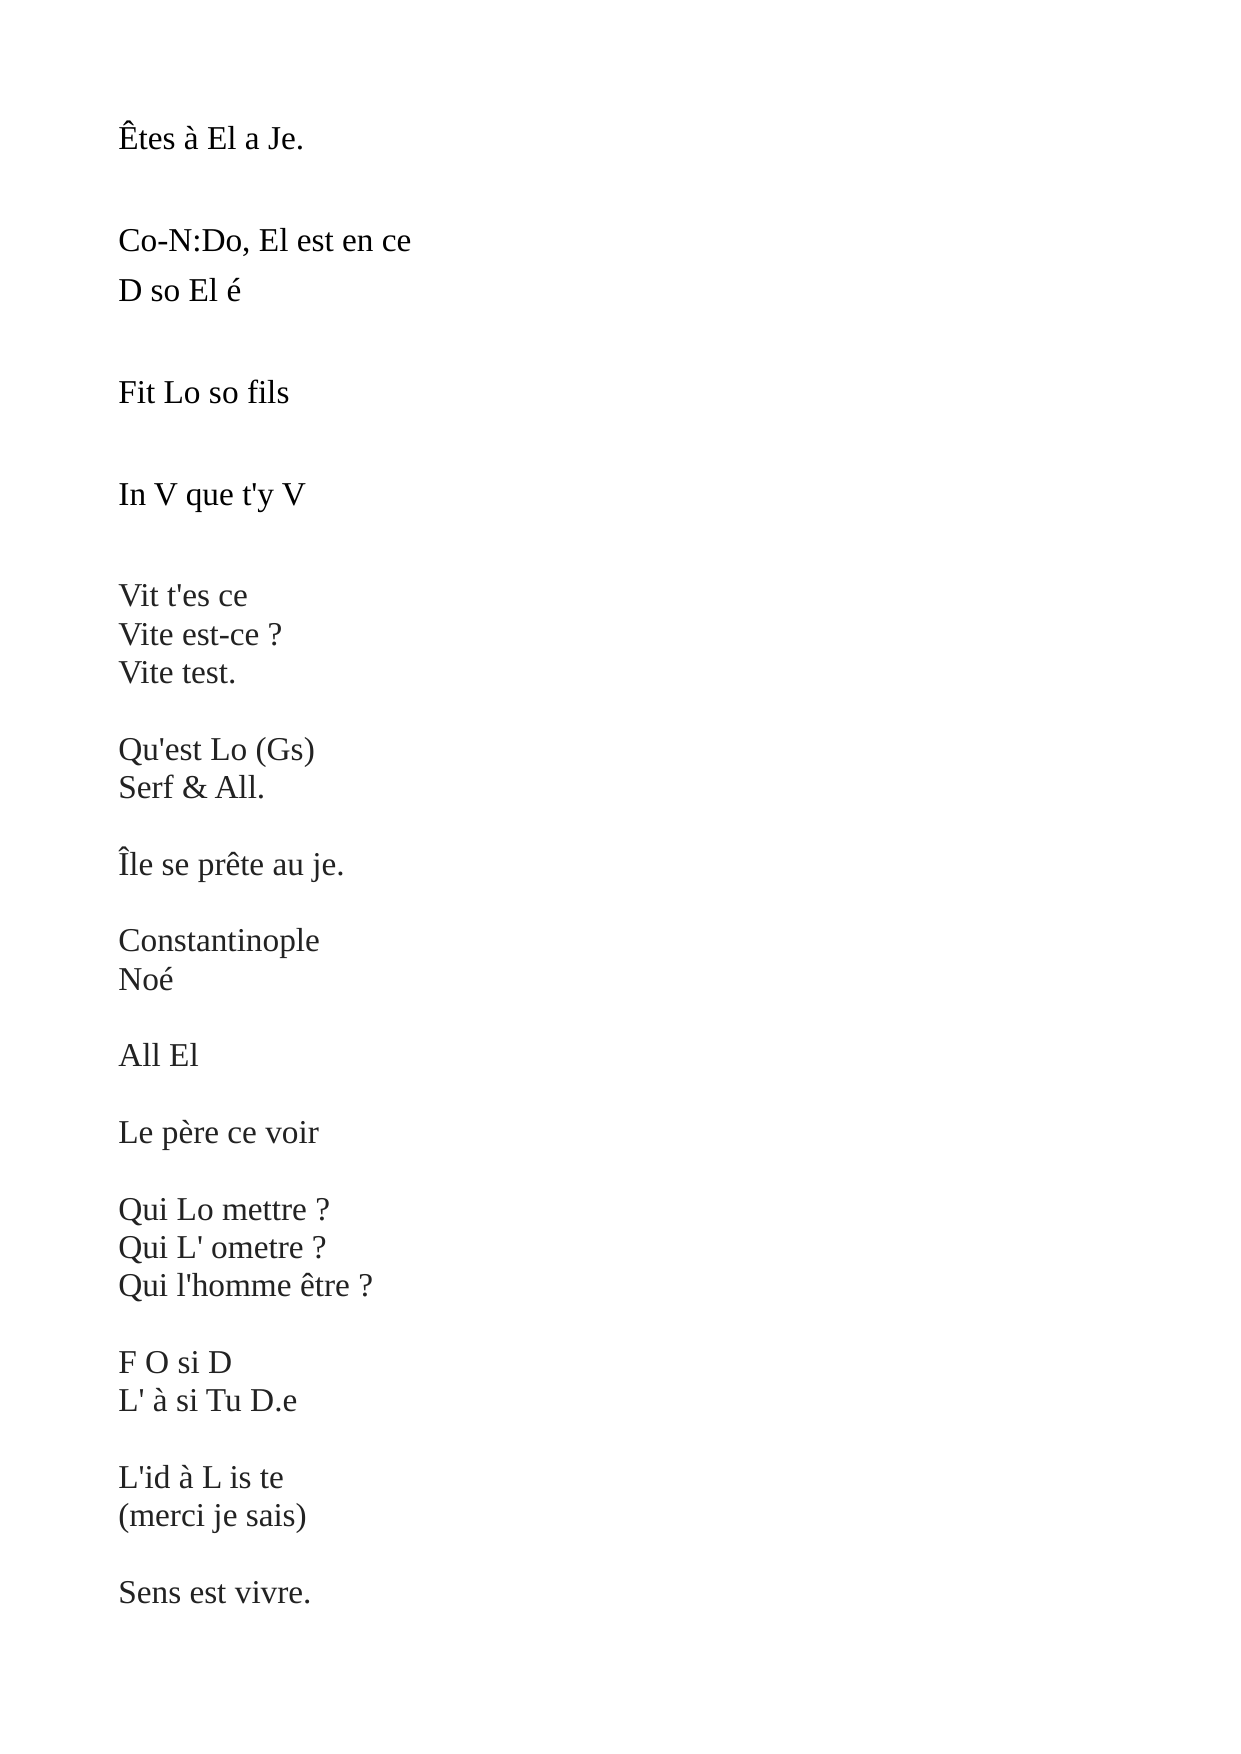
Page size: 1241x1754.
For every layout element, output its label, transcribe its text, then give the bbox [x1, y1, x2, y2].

text Êtes à El a Je. [118, 118, 1122, 156]
text Le père ce voir [118, 1112, 1122, 1151]
text Sens est vivre. [118, 1572, 1122, 1611]
text Qu'est Lo (Gs) [118, 729, 1122, 767]
text Vit t'es ce [118, 576, 1122, 614]
text All El [118, 1036, 1122, 1074]
text Vite est-ce ? [118, 614, 1122, 652]
text (merci je sais) [118, 1496, 1122, 1534]
text Qui l'homme être ? [118, 1266, 1122, 1304]
text Constantinople [118, 921, 1122, 959]
text Fit Lo so fils [118, 372, 1122, 411]
text D so El é [118, 271, 1122, 309]
text Qui L' ometre ? [118, 1227, 1122, 1266]
text L'id à L is te [118, 1457, 1122, 1496]
text Vite test. [118, 652, 1122, 691]
text In V que t'y V [118, 474, 1122, 512]
text F O si D [118, 1342, 1122, 1381]
text Co-N:Do, El est en ce [118, 220, 1122, 258]
text Qui Lo mettre ? [118, 1189, 1122, 1227]
text Noé [118, 959, 1122, 997]
text Île se prête au je. [118, 844, 1122, 882]
text L' à si Tu D.e [118, 1381, 1122, 1419]
text Serf & All. [118, 767, 1122, 806]
